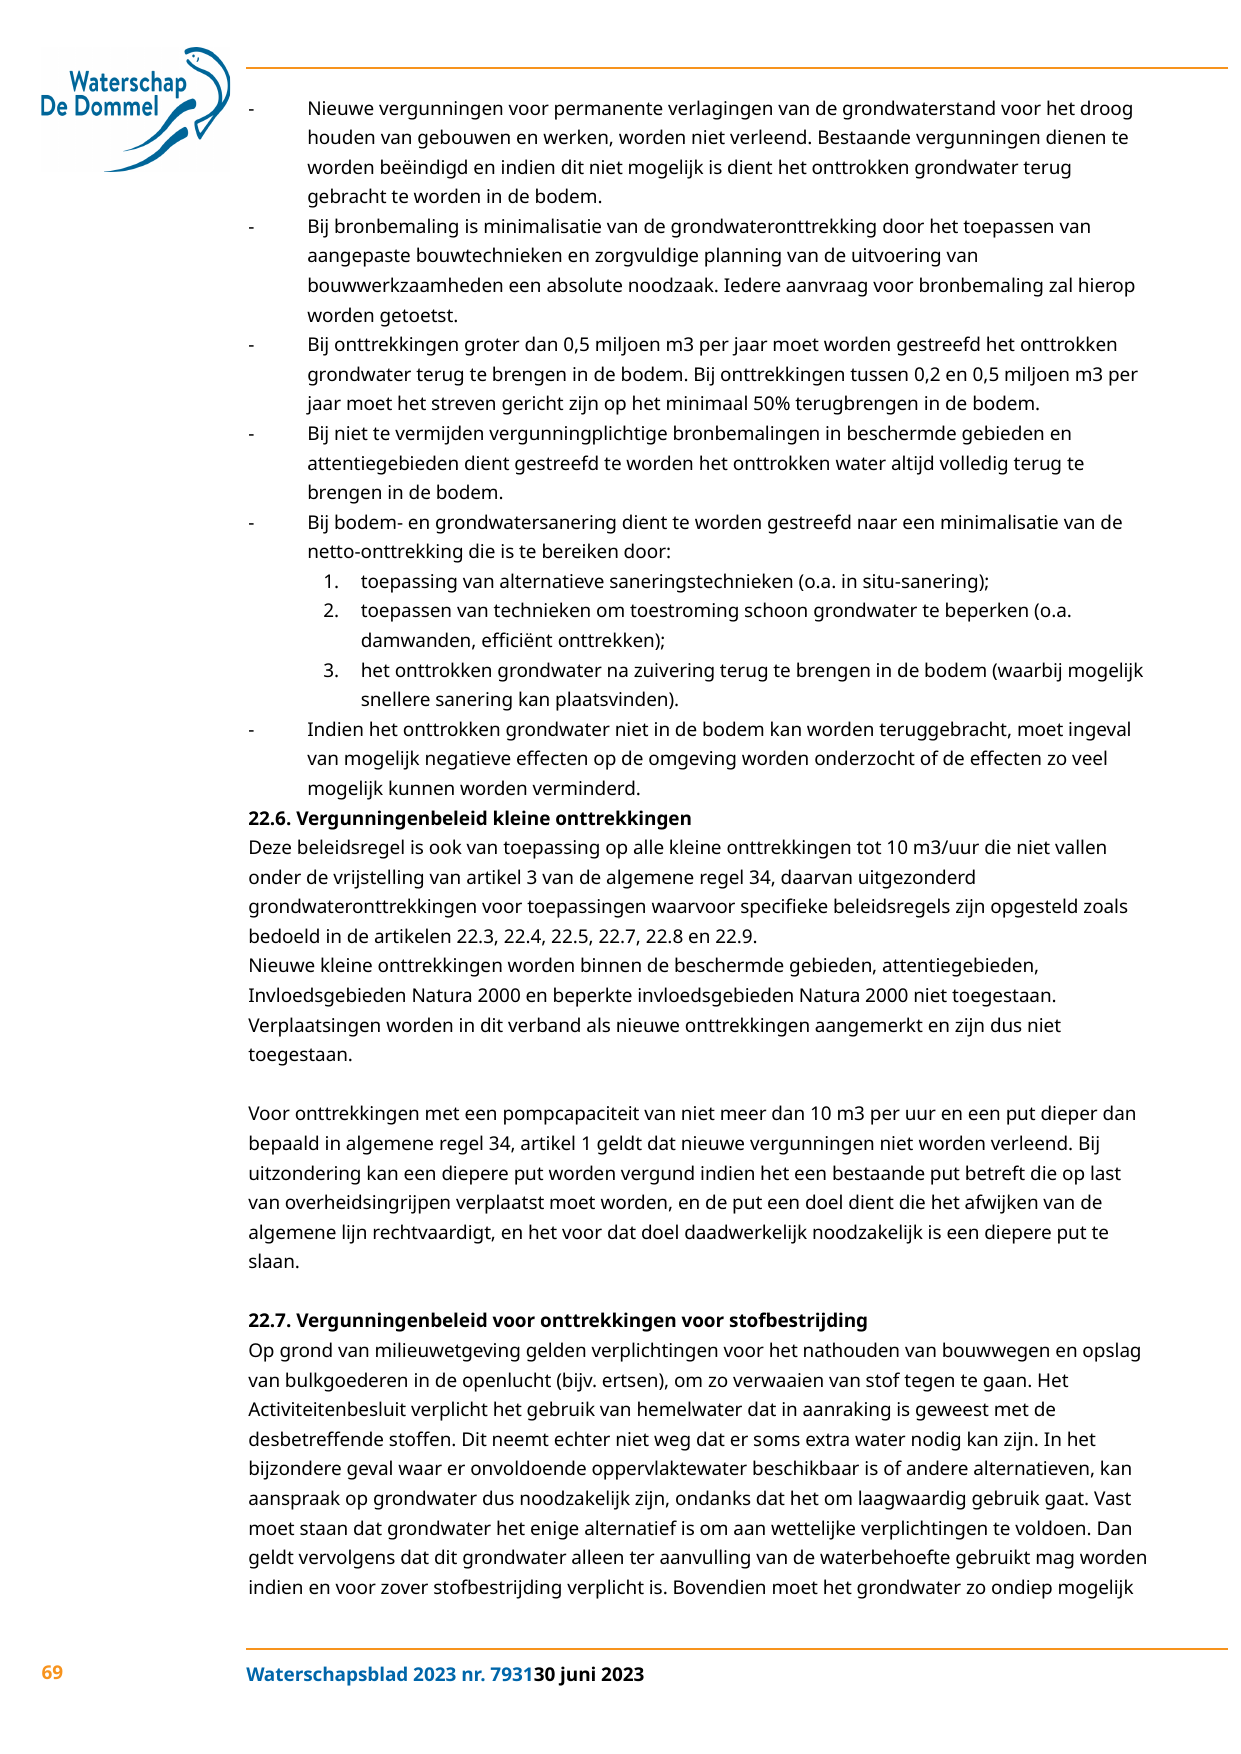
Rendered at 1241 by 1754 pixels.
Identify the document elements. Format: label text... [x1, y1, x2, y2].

list toepassing van alternatieve saneringstechnieken (o.a. in situ-sanering); [323, 568, 1152, 594]
picture [204, 47, 231, 76]
text Voor onttrekkingen met een pompcapaciteit van niet meer dan 10 m3 per uur en een put dieper dan bepaald in algemene regel 34, artikel 1 geldt dat nieuwe vergunningen niet worden verleend. Bij uitzondering kan een diepere put worden vergund indien het een bestaande put betreft die op last van overheidsingrijpen verplaatst moet worden, en de put een doel dient die het afwijken van de algemene lijn rechtvaardigt, en het voor dat doel daadwerkelijk noodzakelijk is een diepere put te slaan. [248, 1101, 1152, 1274]
picture [45, 99, 51, 111]
picture [41, 47, 231, 172]
list Indien het onttrokken grondwater niet in de bodem kan worden teruggebracht, moet ingeval van mogelijk negatieve effecten op de omgeving worden onderzocht of de effecten zo veel mogelijk kunnen worden verminderd. [248, 716, 1152, 801]
list Bij bodem- en grondwatersanering dient te worden gestreefd naar een minimalisatie van de netto-onttrekking die is te bereiken door: [248, 509, 1152, 564]
list Bij onttrekkingen groter dan 0,5 miljoen m3 per jaar moet worden gestreefd het onttrokken grondwater terug te brengen in de bodem. Bij onttrekkingen tussen 0,2 en 0,5 miljoen m3 per jaar moet het streven gericht zijn op het minimaal 50% terugbrengen in de bodem. [248, 331, 1152, 416]
text Op grond van milieuwetgeving gelden verplichtingen voor het nathouden van bouwwegen en opslag van bulkgoederen in de openlucht (bijv. ertsen), om zo verwaaien van stof tegen te gaan. Het Activiteitenbesluit verplicht het gebruik van hemelwater dat in aanraking is geweest met de desbetreffende stoffen. Dit neemt echter niet weg dat er soms extra water nodig kan zijn. In het bijzondere geval waar er onvoldoende oppervlaktewater beschikbaar is of andere alternatieven, kan aanspraak op grondwater dus noodzakelijk zijn, ondanks dat het om laagwaardig gebruik gaat. Vast moet staan dat grondwater het enige alternatief is om aan wettelijke verplichtingen te voldoen. Dan geldt vervolgens dat dit grondwater alleen ter aanvulling van de waterbehoefte gebruikt mag worden indien en voor zover stofbestrijding verplicht is. Bovendien moet het grondwater zo ondiep mogelijk [248, 1337, 1152, 1600]
text 22.6. Vergunningenbeleid kleine onttrekkingen [248, 805, 1152, 831]
list Bij bronbemaling is minimalisatie van de grondwateronttrekking door het toepassen van aangepaste bouwtechnieken en zorgvuldige planning van de uitvoering van bouwwerkzaamheden een absolute noodzaak. Iedere aanvraag voor bronbemaling zal hierop worden getoetst. [248, 213, 1152, 328]
text 22.7. Vergunningenbeleid voor onttrekkingen voor stofbestrijding [248, 1308, 1152, 1333]
picture [198, 118, 210, 131]
text Nieuwe kleine onttrekkingen worden binnen de beschermde gebieden, attentiegebieden, Invloedsgebieden Natura 2000 en beperkte invloedsgebieden Natura 2000 niet toegestaan. Verplaatsingen worden in dit verband als nieuwe onttrekkingen aangemerkt en zijn dus niet toegestaan. [248, 953, 1152, 1067]
text Deze beleidsregel is ook van toepassing op alle kleine onttrekkingen tot 10 m3/uur die niet vallen onder de vrijstelling van artikel 3 van de algemene regel 34, daarvan uitgezonderd grondwateronttrekkingen voor toepassingen waarvoor specifieke beleidsregels zijn opgesteld zoals bedoeld in de artikelen 22.3, 22.4, 22.5, 22.7, 22.8 en 22.9. [248, 834, 1152, 949]
list Nieuwe vergunningen voor permanente verlagingen van de grondwaterstand voor het droog houden van gebouwen en werken, worden niet verleend. Bestaande vergunningen dienen te worden beëindigd en indien dit niet mogelijk is dient het onttrokken grondwater terug gebracht te worden in de bodem. [248, 95, 1152, 209]
list het onttrokken grondwater na zuivering terug te brengen in de bodem (waarbij mogelijk snellere sanering kan plaatsvinden). [323, 657, 1152, 712]
list toepassen van technieken om toestroming schoon grondwater te beperken (o.a. damwanden, efficiënt onttrekken); [323, 598, 1152, 653]
list Bij niet te vermijden vergunningplichtige bronbemalingen in beschermde gebieden en attentiegebieden dient gestreefd te worden het onttrokken water altijd volledig terug te brengen in de bodem. [248, 420, 1152, 505]
